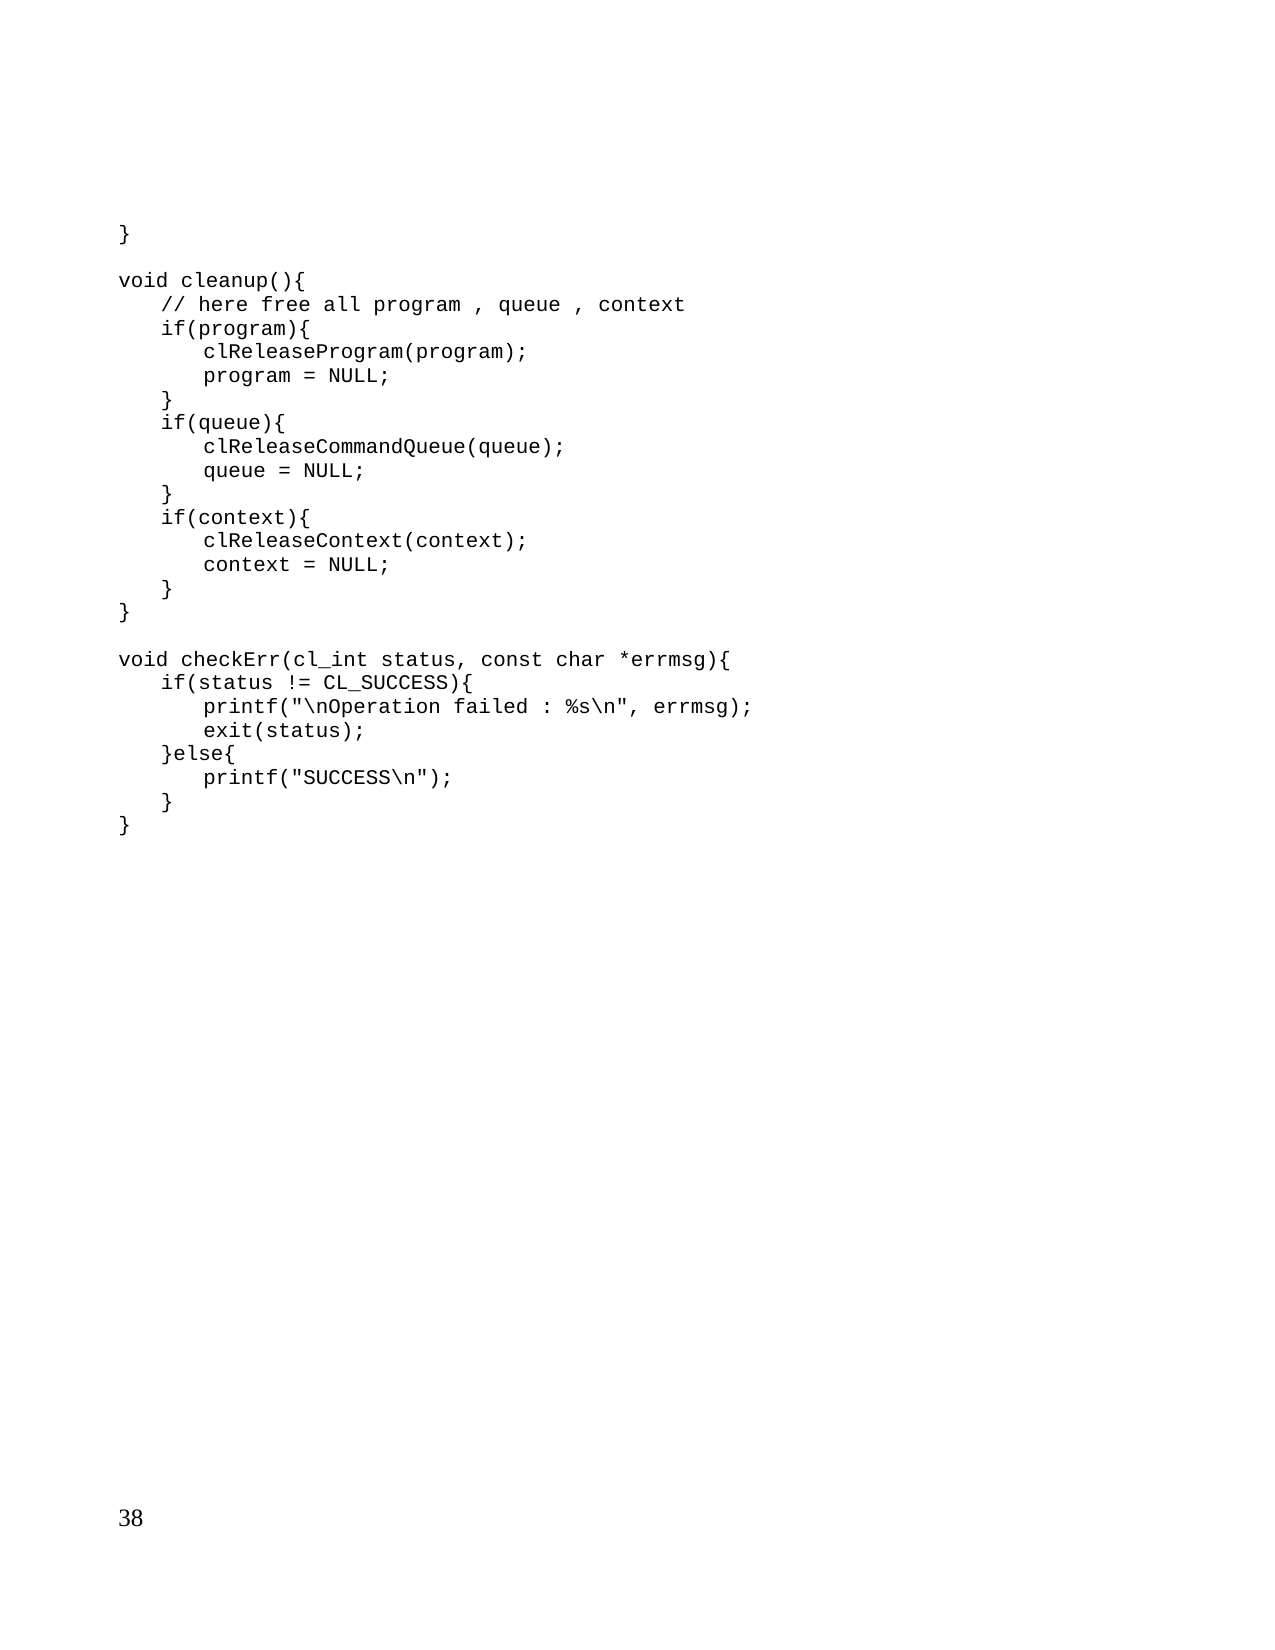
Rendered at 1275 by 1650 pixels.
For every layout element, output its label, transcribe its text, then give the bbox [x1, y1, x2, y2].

text clReleaseContext(context); [118, 531, 1157, 554]
text clReleaseProgram(program); [118, 341, 1157, 365]
text if(status != CL_SUCCESS){ [118, 672, 1157, 696]
text exit(status); [118, 720, 1157, 743]
text }else{ [118, 743, 1157, 767]
text if(program){ [118, 318, 1157, 341]
text context = NULL; [118, 554, 1157, 578]
text // here free all program , queue , context [118, 294, 1157, 318]
text } [118, 389, 1157, 412]
text } [118, 791, 1157, 814]
text void cleanup(){ [118, 270, 1157, 294]
text queue = NULL; [118, 459, 1157, 483]
text printf("SUCCESS\n"); [118, 767, 1157, 791]
text } [118, 578, 1157, 601]
text program = NULL; [118, 365, 1157, 389]
text if(context){ [118, 507, 1157, 531]
text clReleaseCommandQueue(queue); [118, 436, 1157, 459]
text if(queue){ [118, 412, 1157, 436]
text printf("\nOperation failed : %s\n", errmsg); [118, 696, 1157, 720]
text } [118, 601, 1157, 625]
text void checkErr(cl_int status, const char *errmsg){ [118, 649, 1157, 672]
text } [118, 483, 1157, 507]
text } [118, 814, 1157, 838]
text } [118, 223, 1157, 247]
